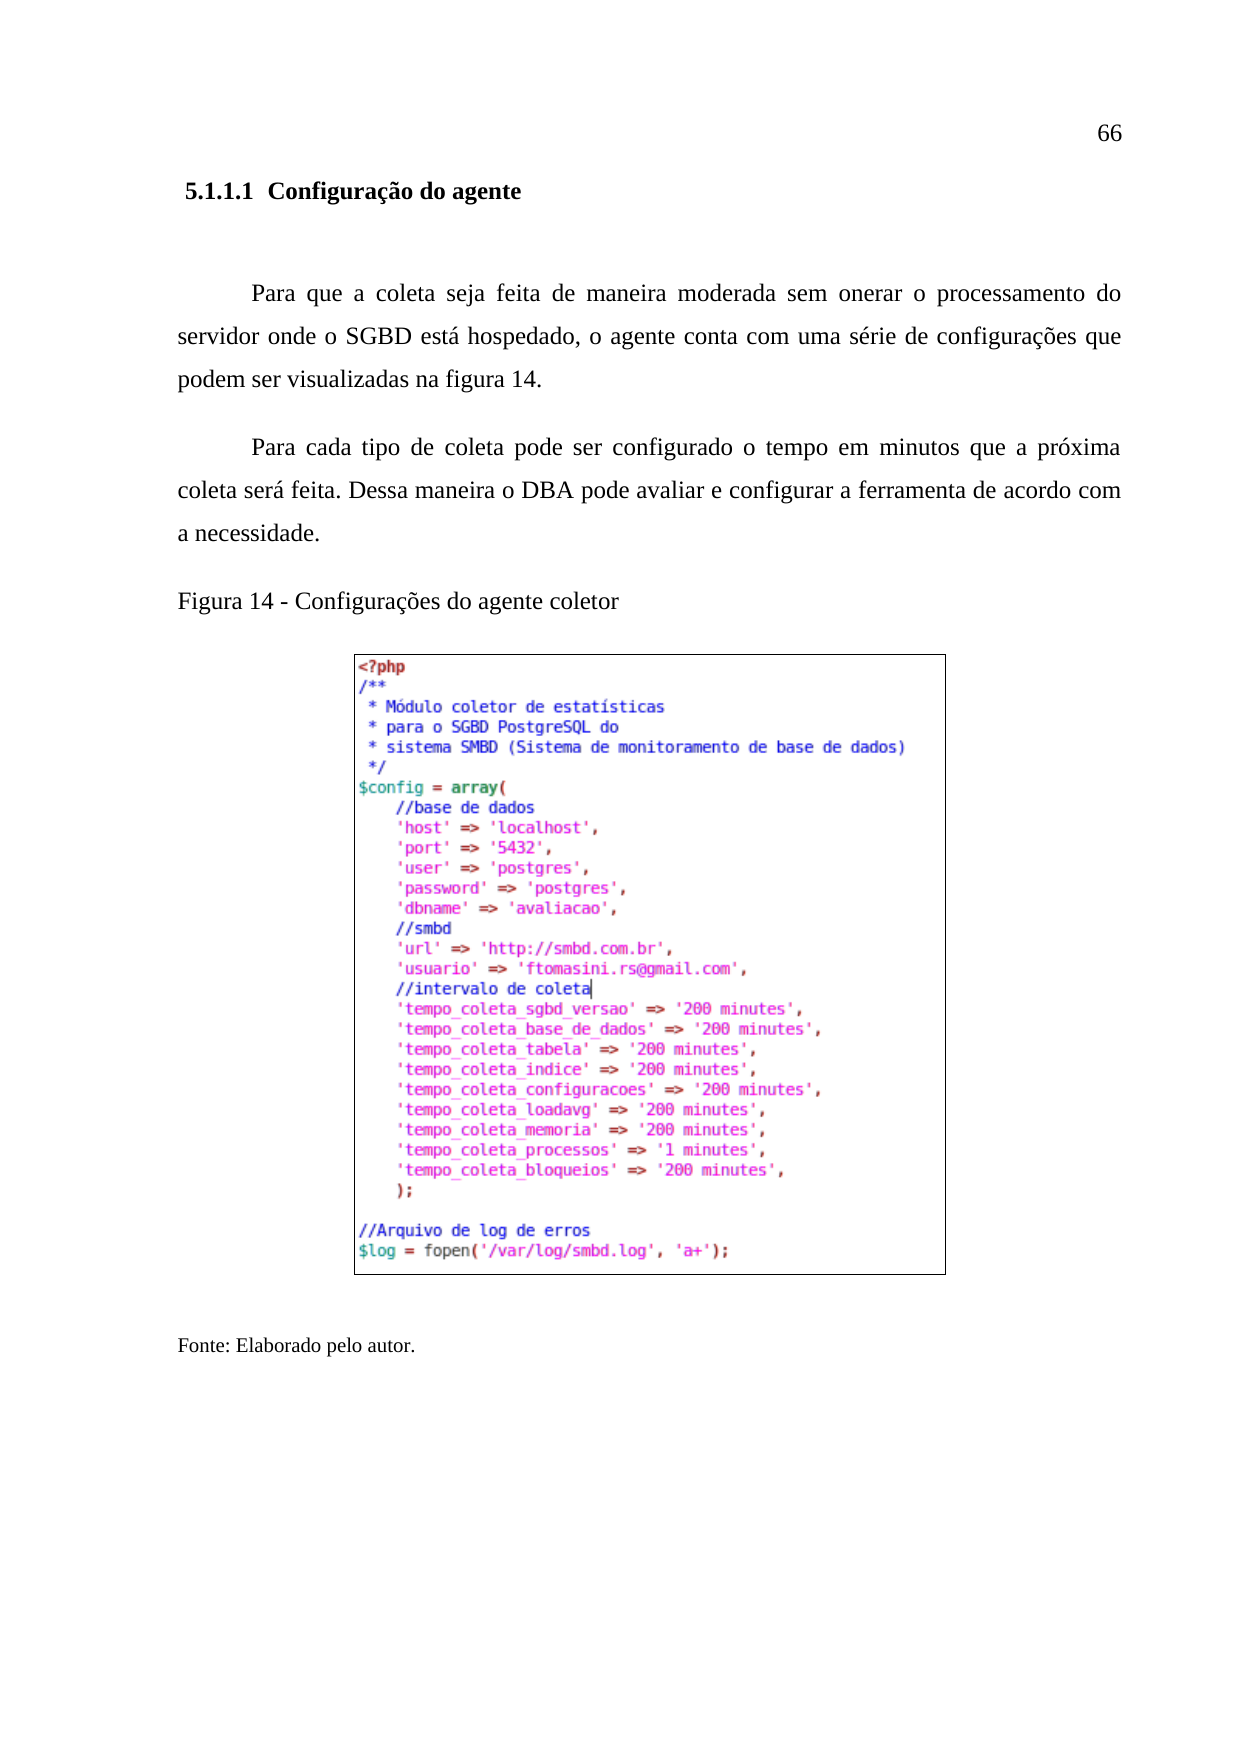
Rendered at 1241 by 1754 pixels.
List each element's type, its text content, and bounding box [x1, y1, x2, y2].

list Configuração do agente [185, 176, 1122, 205]
list Figura 14 - Configurações do agente coletor [177, 586, 1122, 615]
text Para que a coleta seja feita de maneira moderada sem onerar o processamento do servidor onde o SGBD está hospedado, o agente conta com uma série de configurações que podem ser visualizadas na figura 14. [177, 278, 1122, 393]
picture [357, 657, 942, 1272]
text Para cada tipo de coleta pode ser configurado o tempo em minutos que a próxima coleta será feita. Dessa maneira o DBA pode avaliar e configurar a ferramenta de acordo com a necessidade. [177, 432, 1122, 547]
list Fonte: Elaborado pelo autor. [177, 1333, 1122, 1357]
